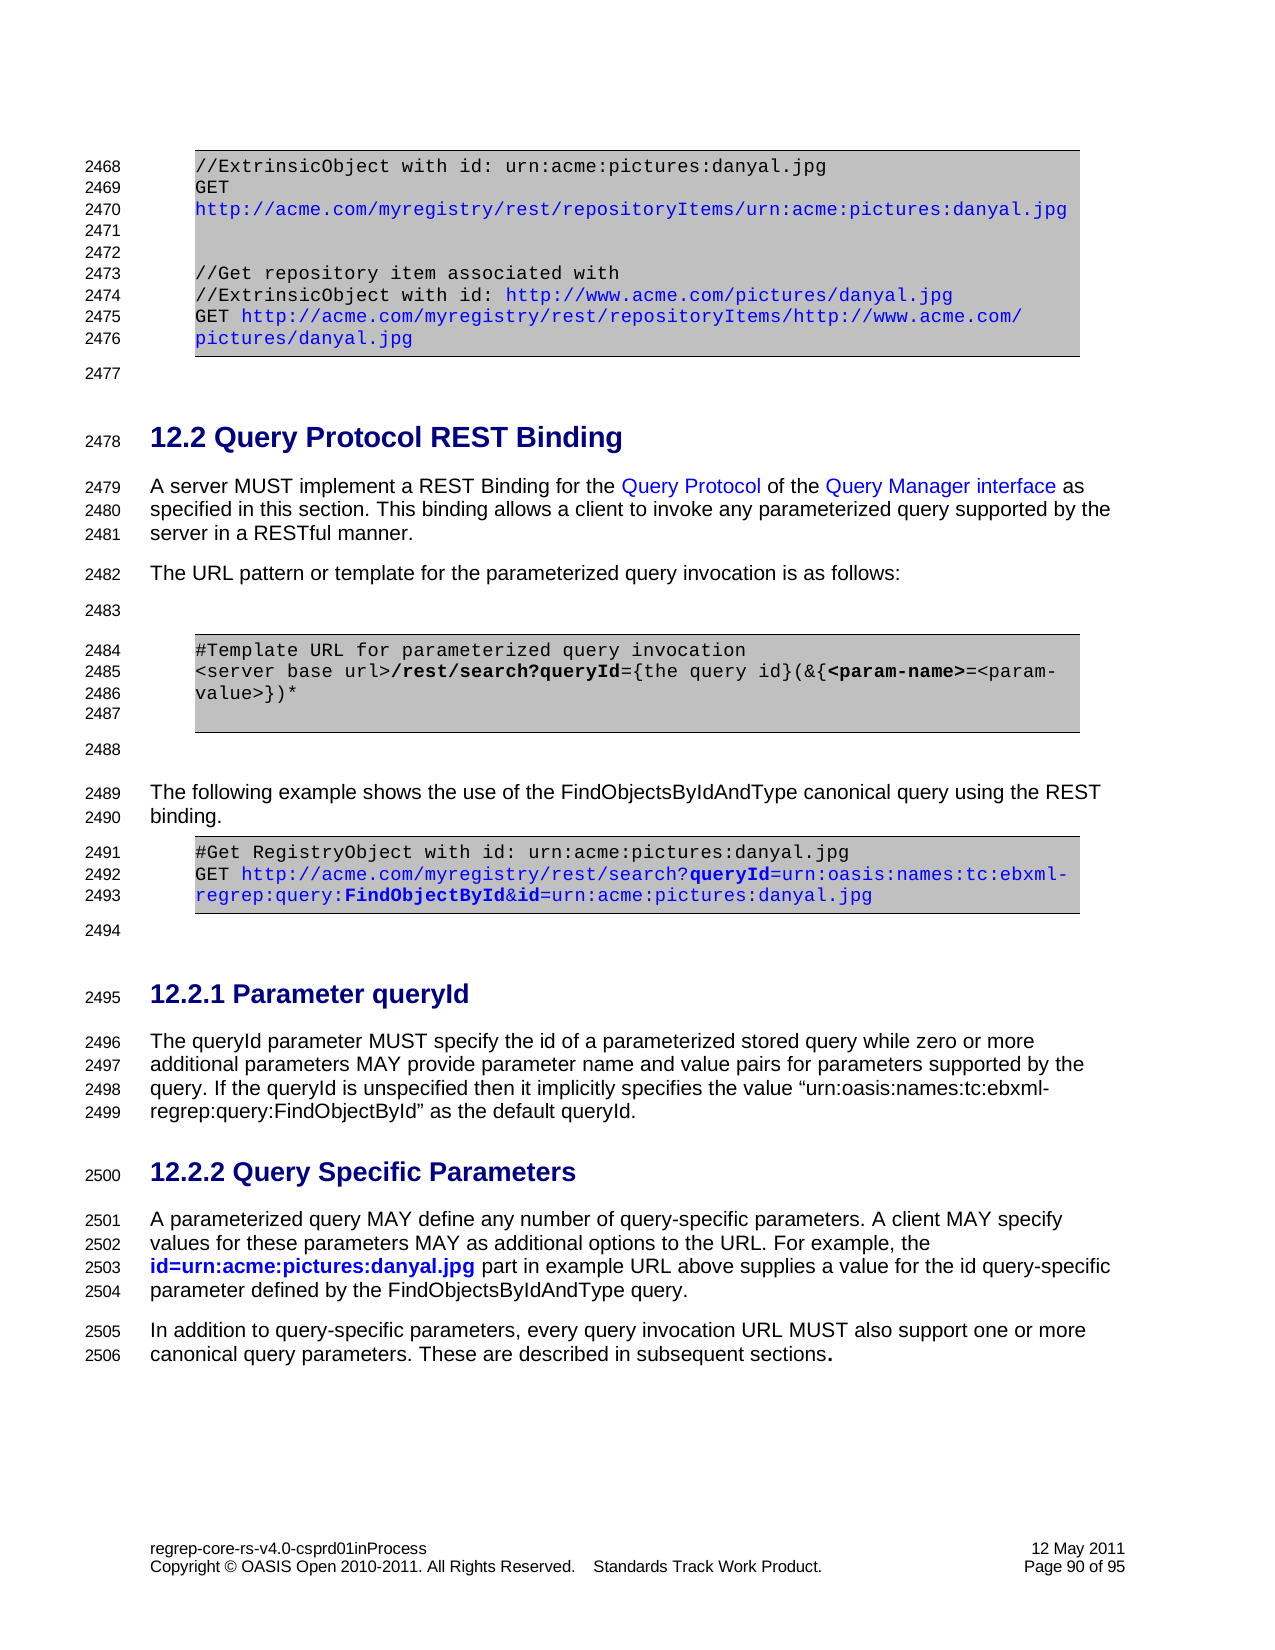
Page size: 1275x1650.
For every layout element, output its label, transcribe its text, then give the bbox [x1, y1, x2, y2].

text //ExtrinsicObject with id: http://www.acme.com/pictures/danyal.jpg GET http://acme.com/myregistry/rest/repositoryItems/http://www.acme.com/pictures/danyal.jpg [195, 279, 1080, 356]
text <server base url>/rest/search?queryId={the query id}(&{<param-name>=<param-value>})* [195, 655, 1080, 698]
text #Get RegistryObject with id: urn:acme:pictures:danyal.jpg GET http://acme.com/myregistry/rest/search?queryId=urn:oasis:names:tc:ebxml-regrep:query:FindObjectById&id=urn:acme:pictures:danyal.jpg [195, 837, 1080, 913]
text A parameterized query MAY define any number of query-specific parameters. A client MAY specify values for these parameters MAY as additional options to the URL. For example, the id=urn:acme:pictures:danyal.jpg part in example URL above supplies a value for the id query-specific parameter defined by the FindObjectsByIdAndType query. [150, 1208, 1125, 1302]
text A server MUST implement a REST Binding for the Query Protocol of the Query Manager interface as specified in this section. This binding allows a client to invoke any parameterized query supported by the server in a RESTful manner. [150, 474, 1125, 545]
text //ExtrinsicObject with id: urn:acme:pictures:danyal.jpg GET http://acme.com/myregistry/rest/repositoryItems/urn:acme:pictures:danyal.jpg //Get repository item associated with [195, 151, 1080, 279]
text #Template URL for parameterized query invocation [195, 635, 1080, 655]
text The following example shows the use of the FindObjectsByIdAndType canonical query using the REST binding. [150, 781, 1125, 828]
text The URL pattern or template for the parameterized query invocation is as follows: [150, 562, 1125, 585]
text In addition to query-specific parameters, every query invocation URL MUST also support one or more canonical query parameters. These are described in subsequent sections. [150, 1318, 1125, 1366]
subtitle Parameter queryId [150, 978, 1125, 1008]
subtitle Query Specific Parameters [150, 1157, 1125, 1187]
subtitle Query Protocol REST Binding [150, 421, 1125, 453]
text The queryId parameter MUST specify the id of a parameterized stored query while zero or more additional parameters MAY provide parameter name and value pairs for parameters supported by the query. If the queryId is unspecified then it implicitly specifies the value “urn:oasis:names:tc:ebxml-regrep:query:FindObjectById” as the default queryId. [150, 1029, 1125, 1123]
